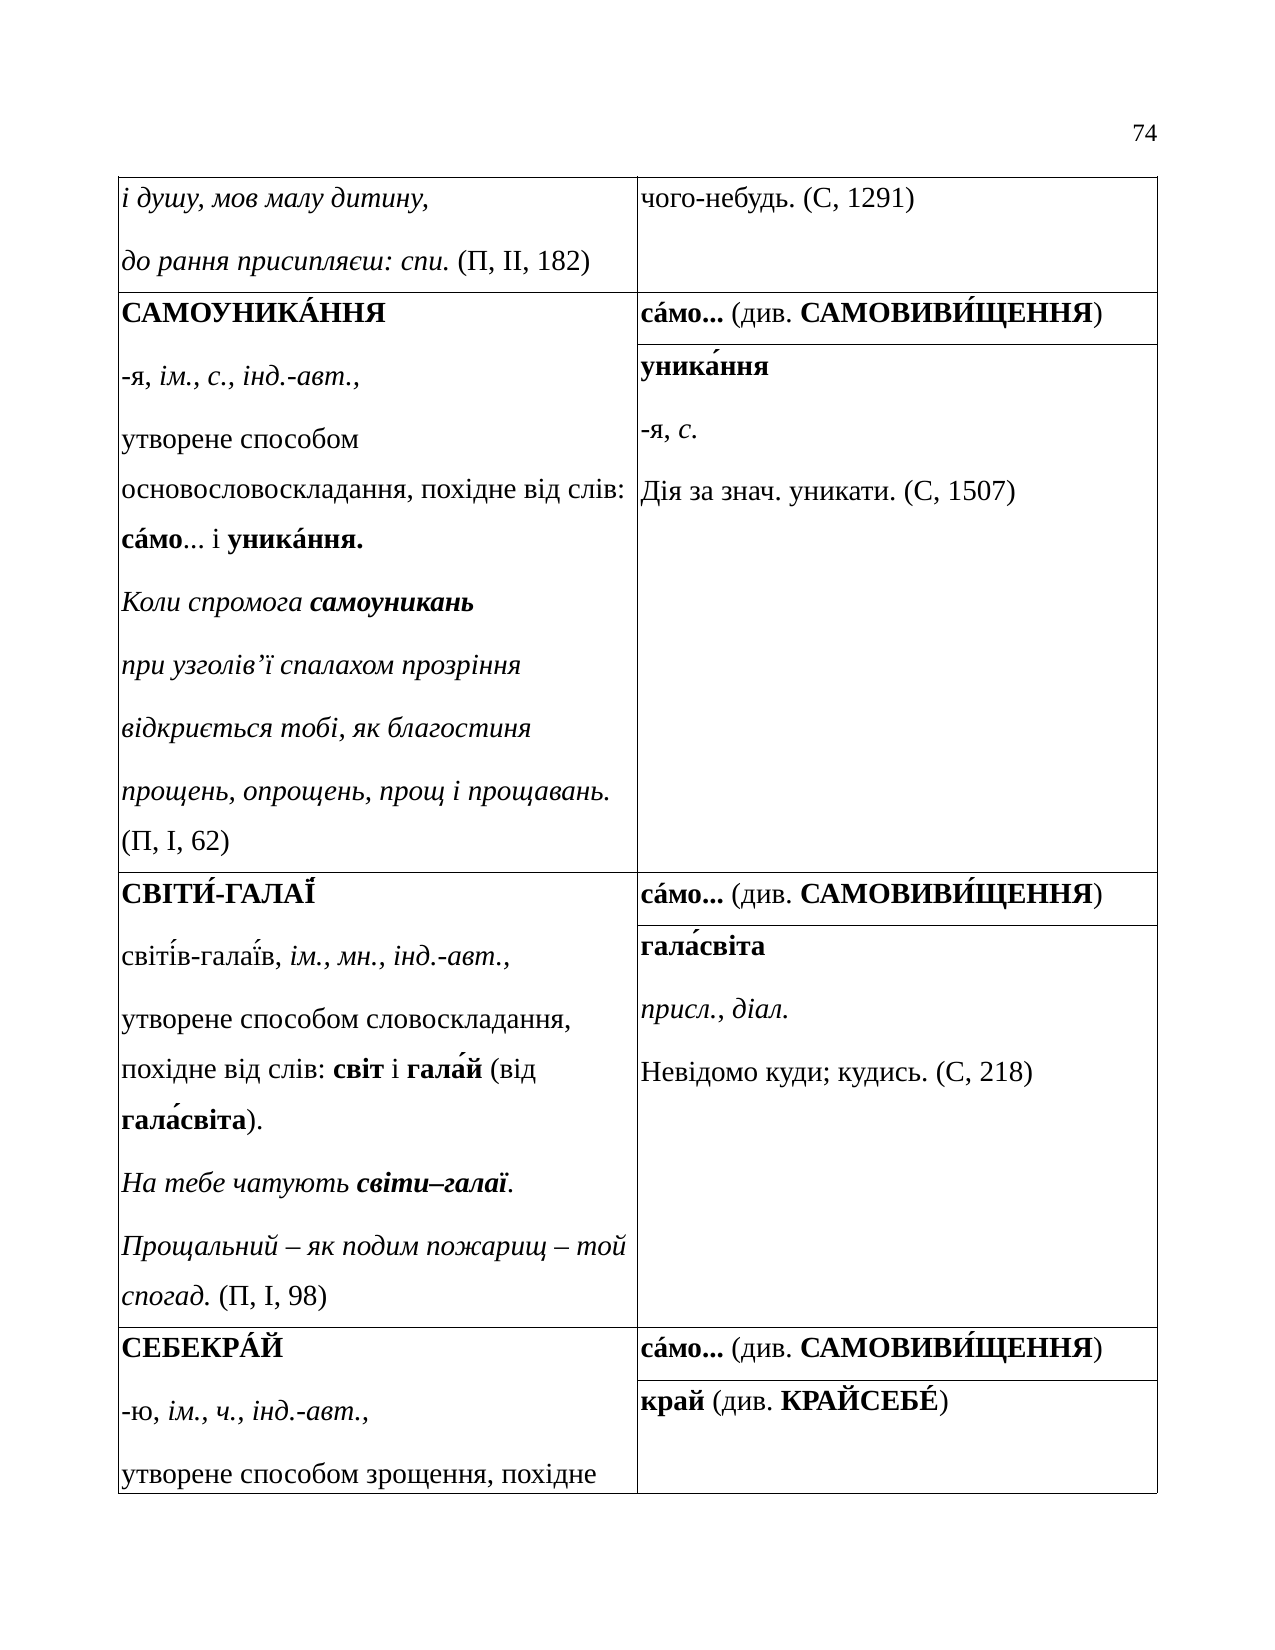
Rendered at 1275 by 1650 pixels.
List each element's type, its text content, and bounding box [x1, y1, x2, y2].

table_cell САМОУНИКÁННЯ -я, ім., с., інд.-авт., утворене способом основословоскладання, похідне від слів: сáмо... і уникáння. Коли спромога самоуникань при узголів’ї спалахом прозріння відкриється тобі, як благостиня прощень, опрощень, прощ і прощавань. (П, І, 62) [119, 293, 637, 872]
table_cell СВІТИ́-ГАЛАЇ́ світі́в-галаї́в, ім., мн., інд.-авт., утворене способом словоскладання, похідне від слів: світ і гала́й (від гала́світа). На тебе чатують світи–галаї. Прощальний – як подим пожарищ – той спогад. (П, І, 98) [119, 873, 637, 1327]
table_cell сáмо... (див. САМОВИВИ́ЩЕННЯ) [638, 293, 1157, 344]
table_cell сáмо... (див. САМОВИВИ́ЩЕННЯ) [638, 873, 1157, 925]
table_cell СЕБЕКРÁЙ -ю, ім., ч., інд.-авт., утворене способом зрощення, похідне [119, 1328, 637, 1493]
table_cell край (див. КРАЙСЕБÉ) [638, 1381, 1157, 1493]
table_cell і душу, мов малу дитину, до рання присипляєш: спи. (П, ІІ, 182) [119, 178, 637, 292]
table_cell чого-небудь. (С, 1291) [638, 178, 1157, 292]
table_cell уника́ння -я, с. Дія за знач. уникати. (С, 1507) [638, 345, 1157, 872]
table_cell сáмо... (див. САМОВИВИ́ЩЕННЯ) [638, 1328, 1157, 1379]
table_cell гала́світа присл., діал. Невідомо куди; кудись. (С, 218) [638, 926, 1157, 1327]
